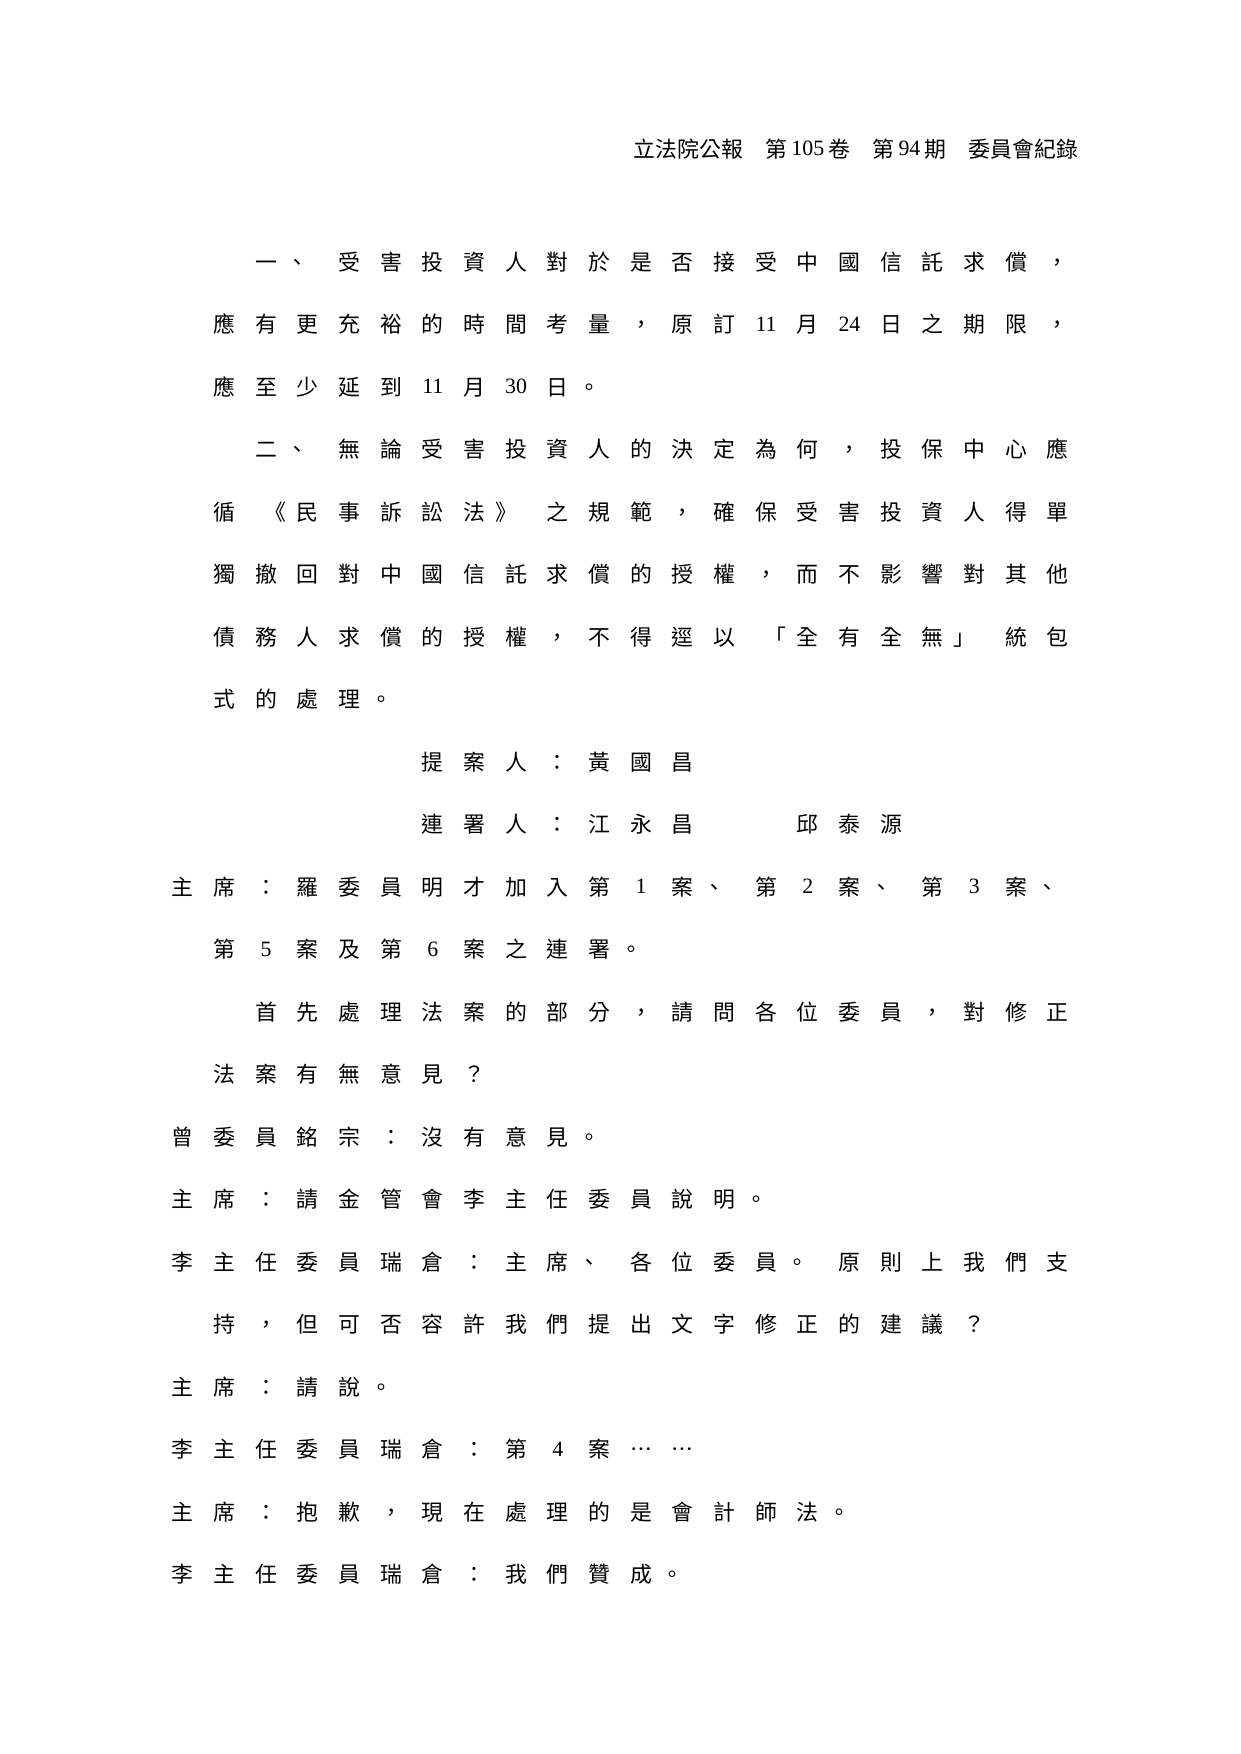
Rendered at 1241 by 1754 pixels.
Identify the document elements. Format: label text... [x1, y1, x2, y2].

text 李主任委員瑞倉：第4案…… [162, 1406, 1078, 1469]
text 主席：抱歉，現在處理的是會計師法。 [162, 1469, 1078, 1531]
text 主席：請金管會李主任委員說明。 [162, 1156, 1078, 1219]
text 李主任委員瑞倉：我們贊成。 [162, 1531, 1078, 1594]
text 曾委員銘宗：沒有意見。 [162, 1094, 1078, 1156]
text 李主任委員瑞倉：主席、各位委員。原則上我們支持，但可否容許我們提出文字修正的建議？ [162, 1219, 1078, 1344]
text 連署人：江永昌 邱泰源 [403, 781, 1012, 844]
text 主席：羅委員明才加入第1案、第2案、第3案、第5案及第6案之連署。 [162, 844, 1078, 969]
text 二、無論受害投資人的決定為何，投保中心應循《民事訴訟法》之規範，確保受害投資人得單獨撤回對中國信託求償的授權，而不影響對其他債務人求償的授權，不得逕以「全有全無」統包式的處理。 [184, 406, 1078, 719]
text 主席：請說。 [162, 1344, 1078, 1406]
text 提案人：黃國昌 [403, 719, 1012, 781]
text 首先處理法案的部分，請問各位委員，對修正法案有無意見？ [184, 969, 1078, 1094]
text 一、受害投資人對於是否接受中國信託求償，應有更充裕的時間考量，原訂11月24日之期限，應至少延到11月30日。 [184, 219, 1078, 406]
